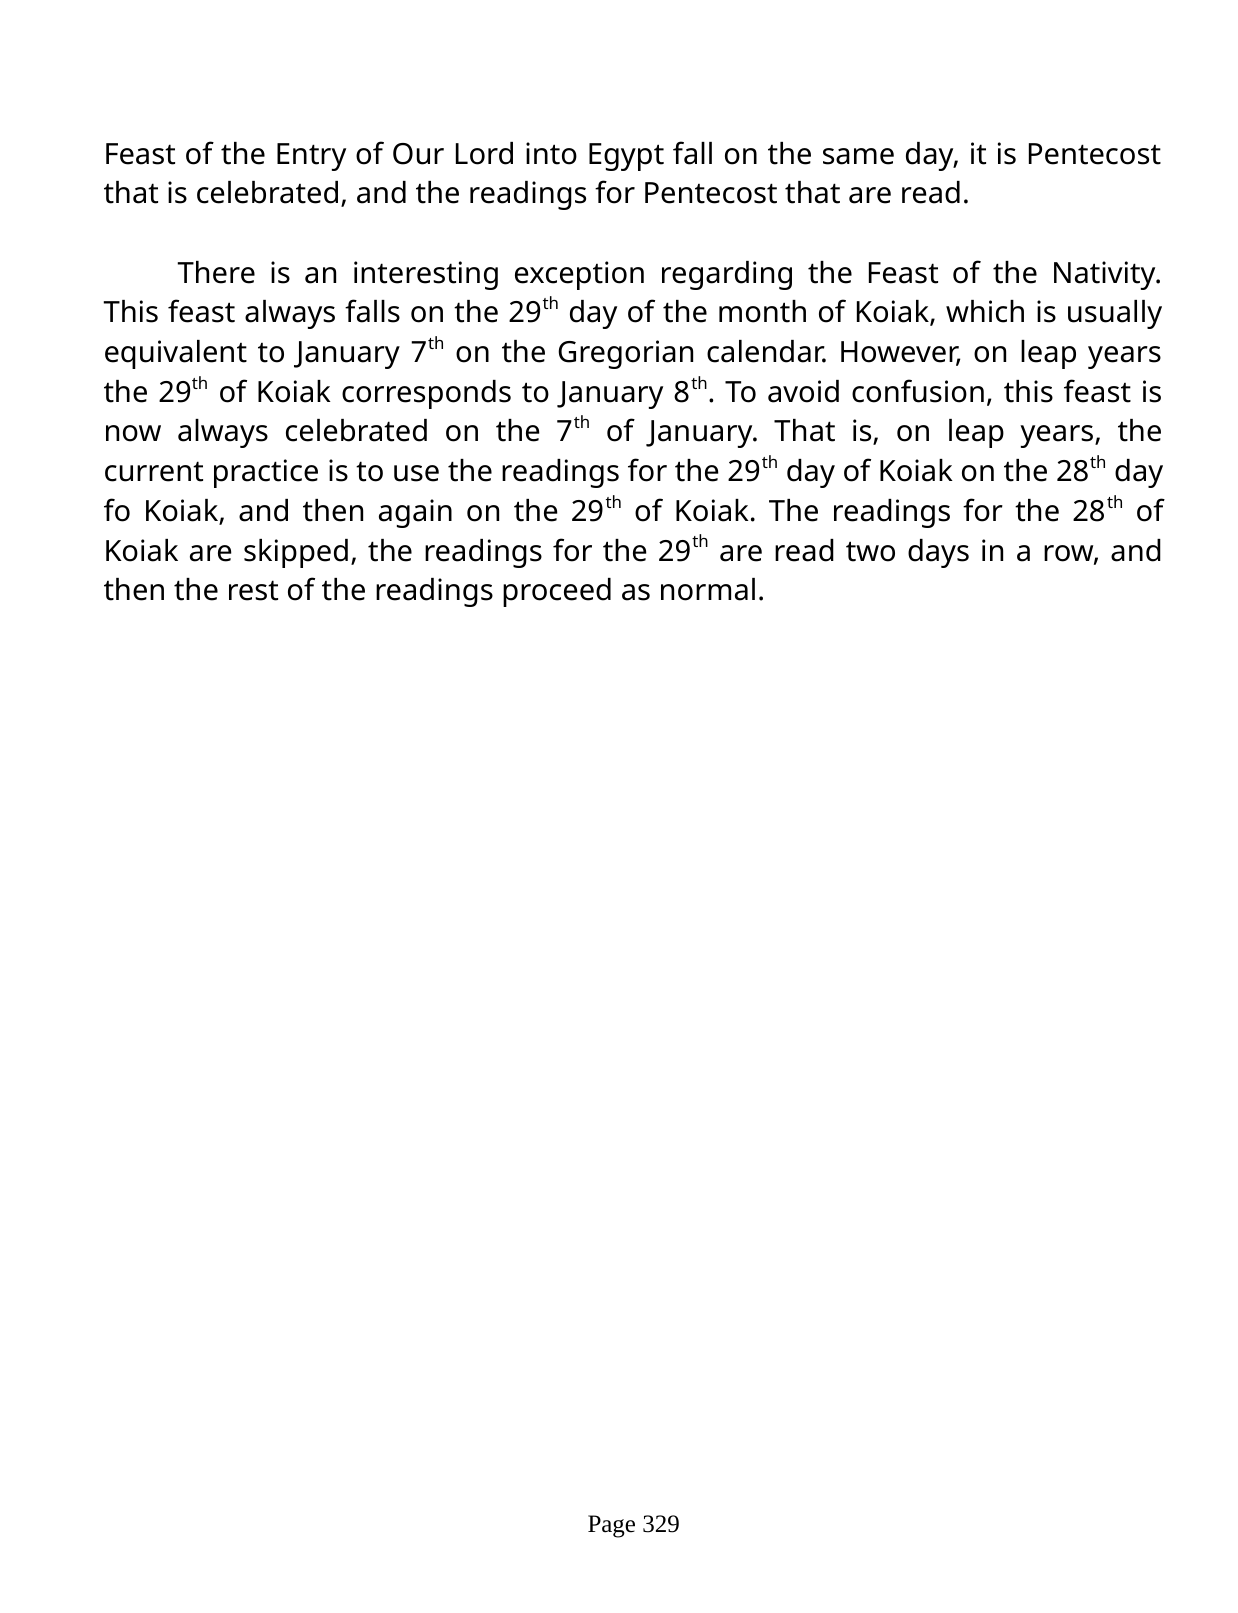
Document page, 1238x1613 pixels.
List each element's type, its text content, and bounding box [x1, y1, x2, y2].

text Feast of the Entry of Our Lord into Egypt fall on the same day, it is Pentecost that is celebrated, and the readings for Pentecost that are read. [103, 133, 1163, 212]
text There is an interesting exception regarding the Feast of the Nativity. This feast always falls on the 29th day of the month of Koiak, which is usually equivalent to January 7th on the Gregorian calendar. However, on leap years the 29th of Koiak corresponds to January 8th. To avoid confusion, this feast is now always celebrated on the 7th of January. That is, on leap years, the current practice is to use the readings for the 29th day of Koiak on the 28th day fo Koiak, and then again on the 29th of Koiak. The readings for the 28th of Koiak are skipped, the readings for the 29th are read two days in a row, and then the rest of the readings proceed as normal. [103, 252, 1163, 609]
